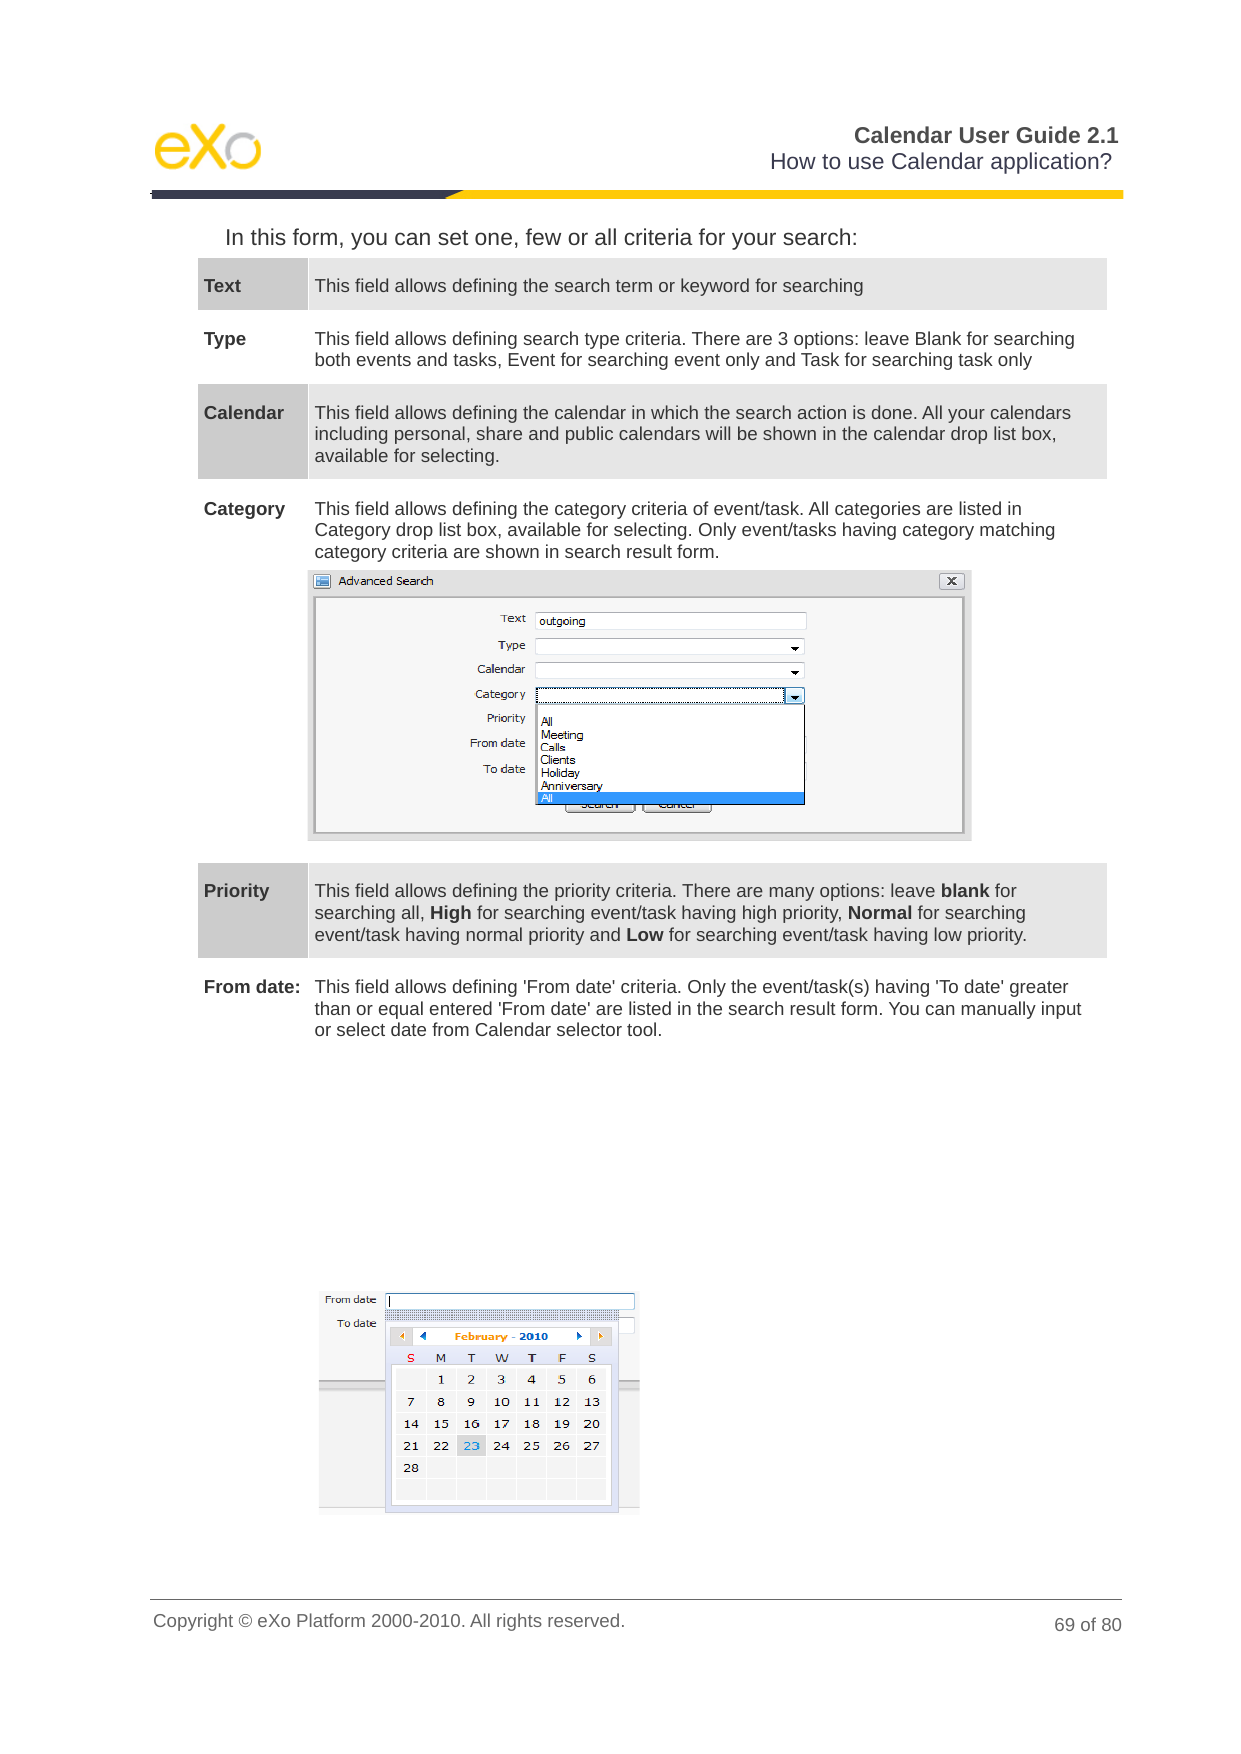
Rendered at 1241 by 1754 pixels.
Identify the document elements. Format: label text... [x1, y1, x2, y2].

table_cell This field allows defining 'From date' criteria. Only the event/task(s) having 'To date' greater than or equal entered 'From date' are listed in the search result form. You can manually input or select date from Calendar selector tool. [309, 958, 1107, 1557]
table_cell Category [198, 480, 308, 862]
table_cell From date: [198, 958, 308, 1557]
table_header This field allows defining the search term or keyword for searching [309, 258, 1107, 310]
table_cell This field allows defining the calendar in which the search action is done. All your calendars including personal, share and public calendars will be shown in the calendar drop list box, available for selecting. [309, 384, 1107, 479]
list In this form, you can set one, few or all criteria for your search: [187, 223, 1122, 250]
table_cell Type [198, 310, 308, 384]
picture [318, 1291, 640, 1515]
table_cell Calendar [198, 384, 308, 479]
table_cell Priority [198, 863, 308, 958]
table_header Text [198, 258, 308, 310]
picture [155, 123, 262, 170]
picture [151, 190, 1124, 199]
table_cell This field allows defining the category criteria of event/task. All categories are listed in Category drop list box, available for selecting. Only event/tasks having category matching category criteria are shown in search result form. [309, 480, 1107, 862]
table_cell This field allows defining search type criteria. There are 3 options: leave Blank for searching both events and tasks, Event for searching event only and Task for searching task only [309, 310, 1107, 384]
picture [307, 570, 972, 841]
table_cell This field allows defining the priority criteria. There are many options: leave blank for searching all, High for searching event/task having high priority, Normal for searching event/task having normal priority and Low for searching event/task having low priority. [309, 863, 1107, 958]
